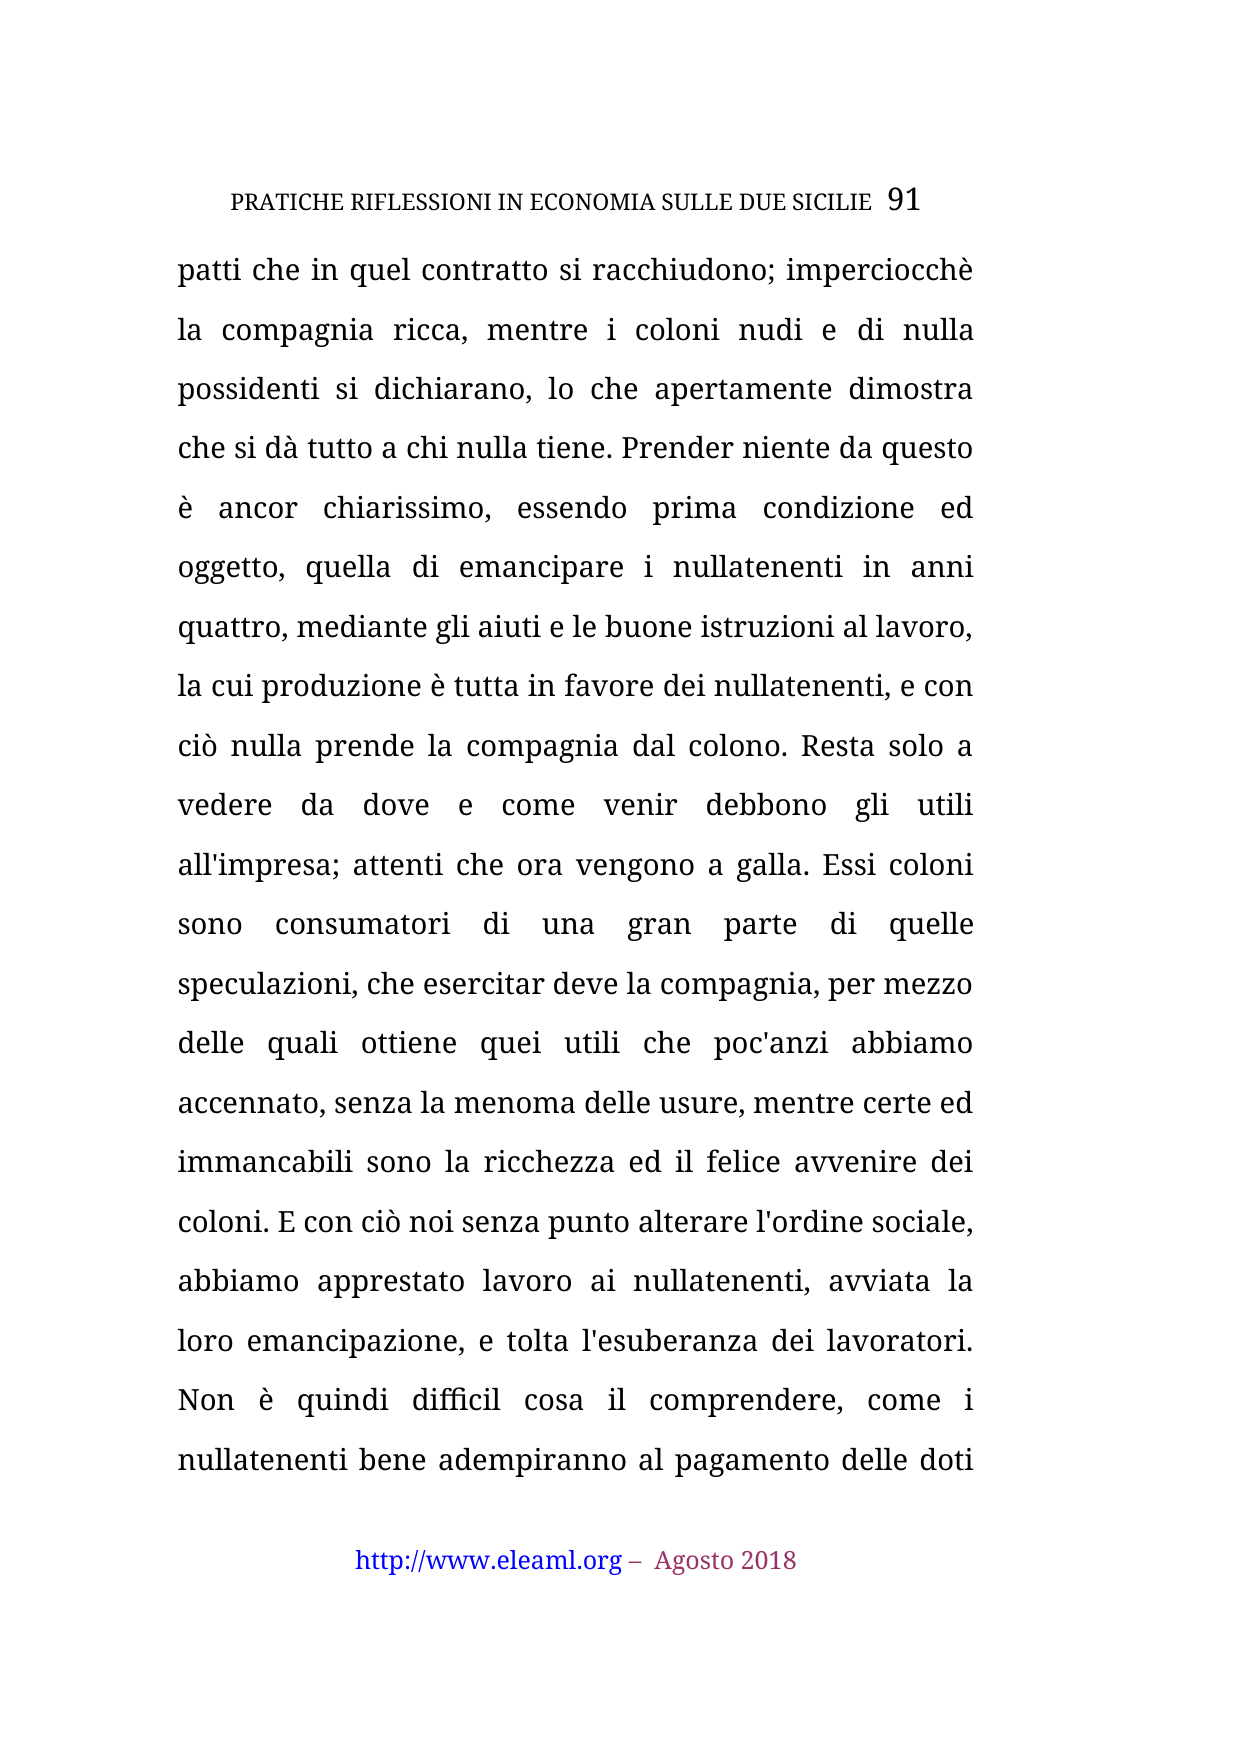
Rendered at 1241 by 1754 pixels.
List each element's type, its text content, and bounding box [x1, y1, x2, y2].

text patti che in quel contratto si racchiudono; imperciocchè la compagnia ricca, mentre i coloni nudi e di nulla possidenti si dichiarano, lo che apertamente dimostra che si dà tutto a chi nulla tiene. Prender niente da questo è ancor chiarissimo, essendo prima condizione ed oggetto, quella di emancipare i nullatenenti in anni quattro, mediante gli aiuti e le buone istruzioni al lavoro, la cui produzione è tutta in favore dei nullatenenti, e con ciò nulla prende la compagnia dal colono. Resta solo a vedere da dove e come venir debbono gli utili all'impresa; attenti che ora vengono a galla. Essi coloni sono consumatori di una gran parte di quelle speculazioni, che esercitar deve la compagnia, per mezzo delle quali ottiene quei utili che poc'anzi abbiamo accennato, senza la menoma delle usure, mentre certe ed immancabili sono la ricchezza ed il felice avvenire dei coloni. E con ciò noi senza punto alterare l'ordine sociale, abbiamo apprestato lavoro ai nullatenenti, avviata la loro emancipazione, e tolta l'esuberanza dei lavoratori. Non è quindi difficil cosa il comprendere, come i nullatenenti bene adempiranno al pagamento delle doti [177, 249, 974, 1478]
